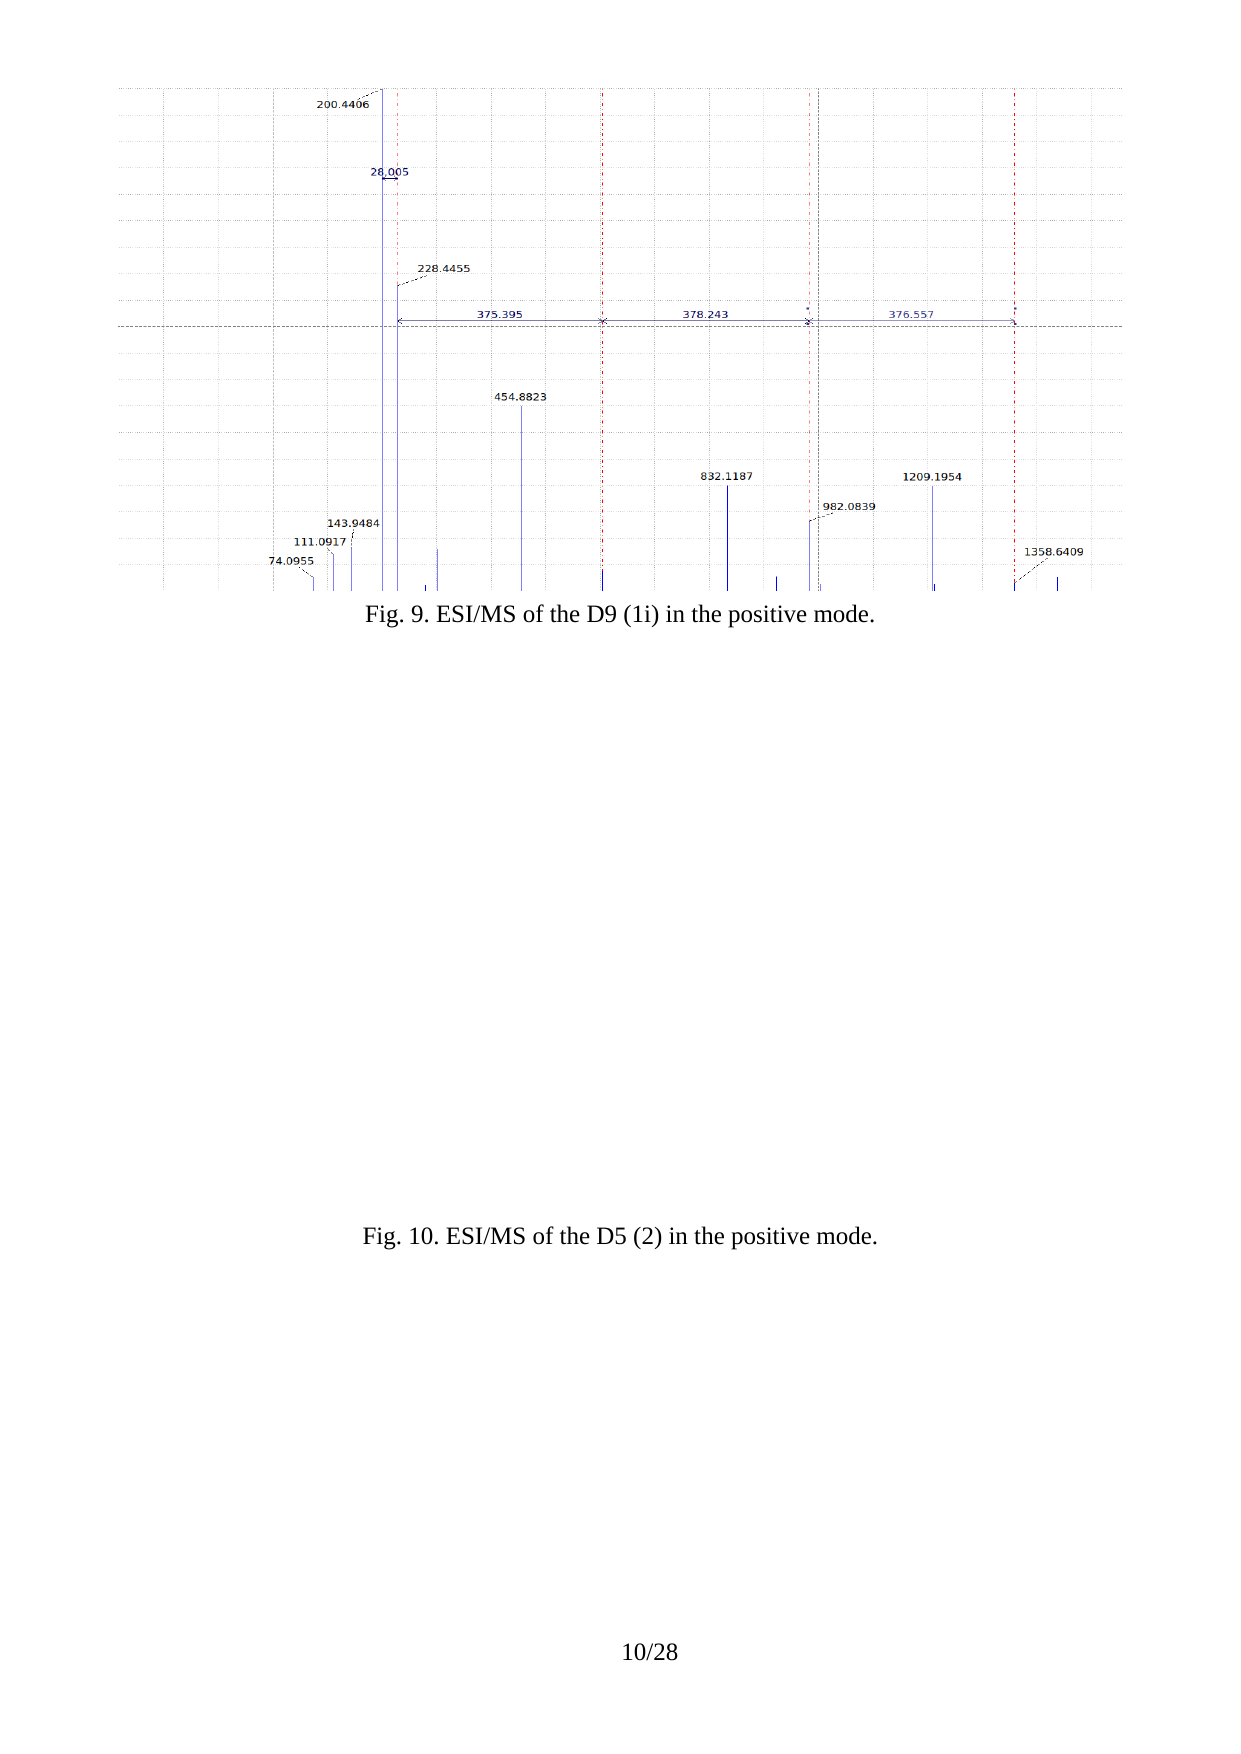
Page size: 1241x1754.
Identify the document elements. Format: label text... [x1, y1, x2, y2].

text Fig. 10. ESI/MS of the D5 (2) in the positive mode. [118, 1221, 1122, 1250]
picture [118, 88, 1123, 591]
text Fig. 9. ESI/MS of the D9 (1i) in the positive mode. [118, 599, 1122, 628]
